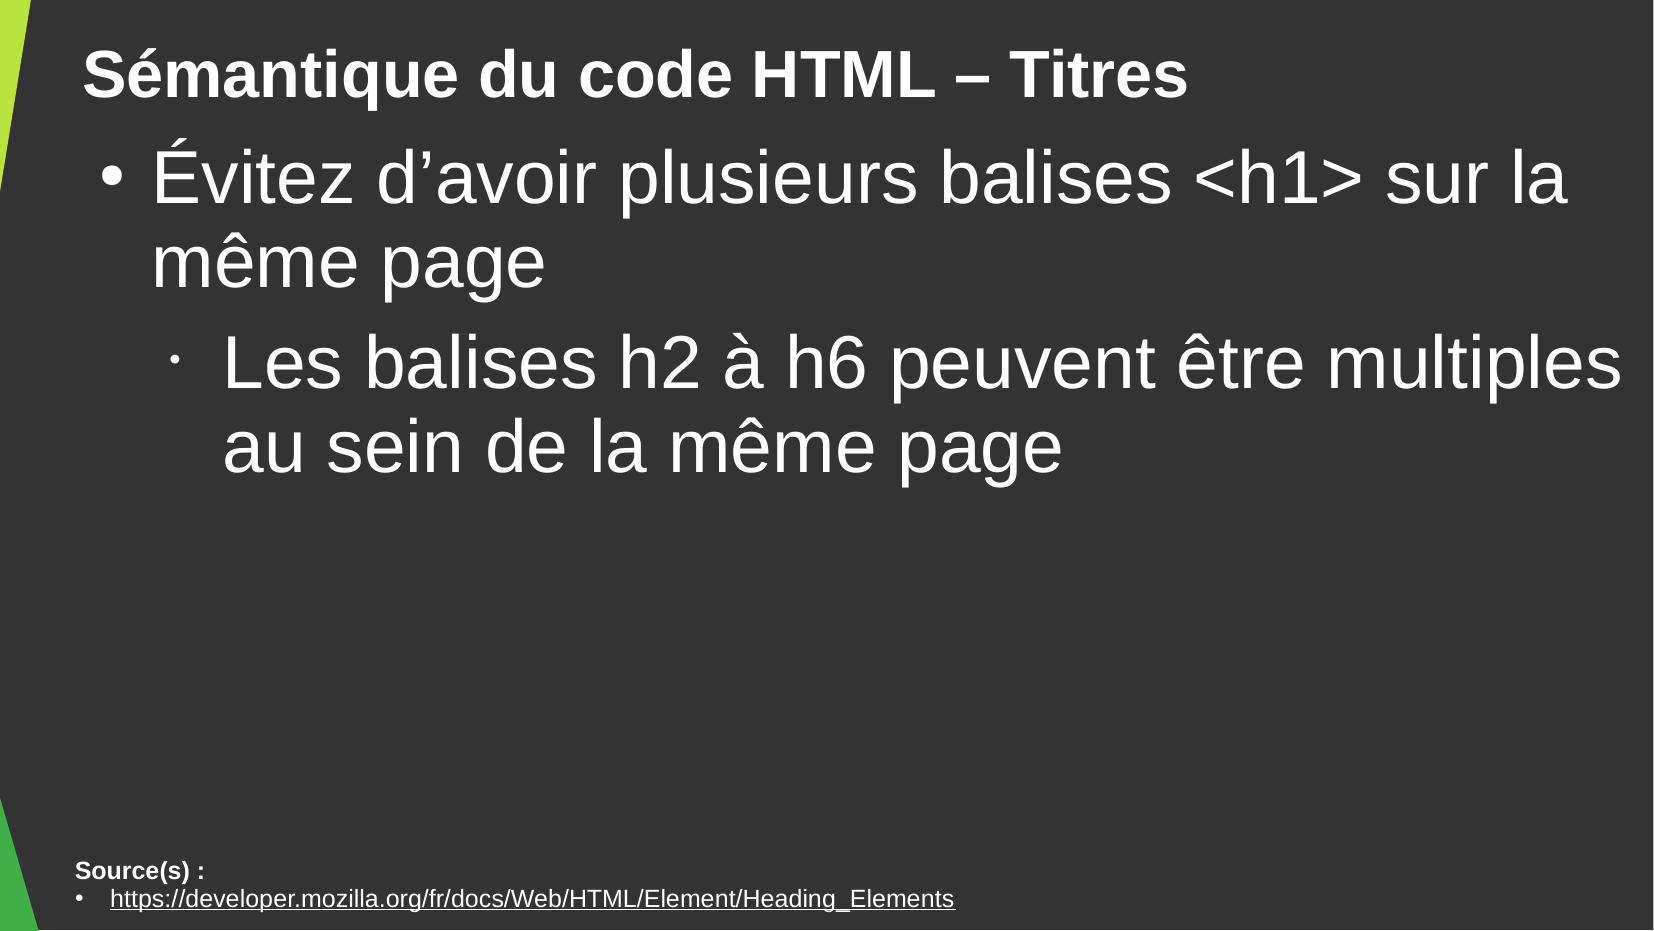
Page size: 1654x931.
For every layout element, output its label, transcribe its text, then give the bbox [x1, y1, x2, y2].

text_box [0, 0, 31, 192]
text_box [0, 797, 39, 931]
list Évitez d’avoir plusieurs balises <h1> sur la même page Les balises h2 à h6 peuvent être multiples au sein de la même page [80, 135, 1630, 827]
text_box Source(s) : https://developer.mozilla.org/fr/docs/Web/HTML/Element/Heading_Elements [60, 849, 1546, 921]
title Sémantique du code HTML – Titres [82, 36, 1654, 130]
